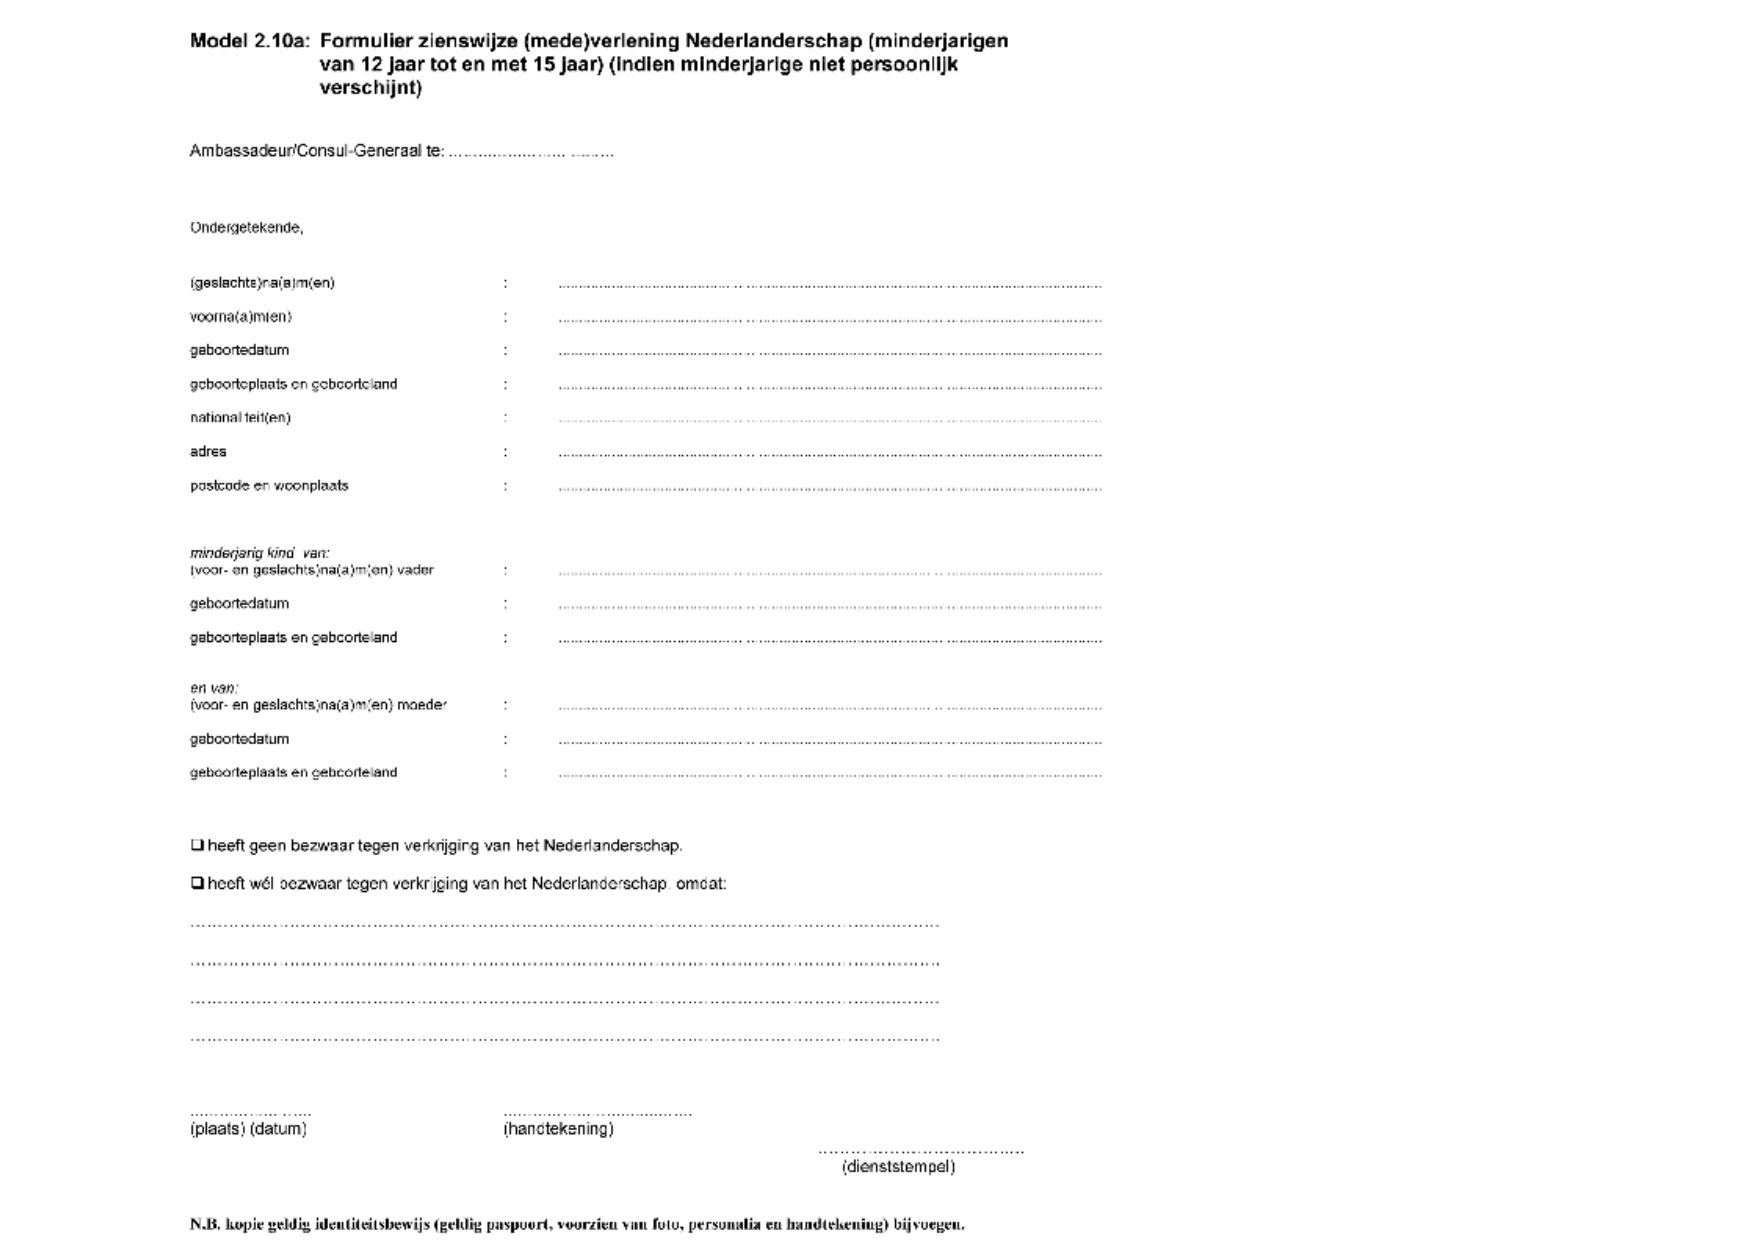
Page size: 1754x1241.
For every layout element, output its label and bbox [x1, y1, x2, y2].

picture [187, 27, 1105, 1241]
